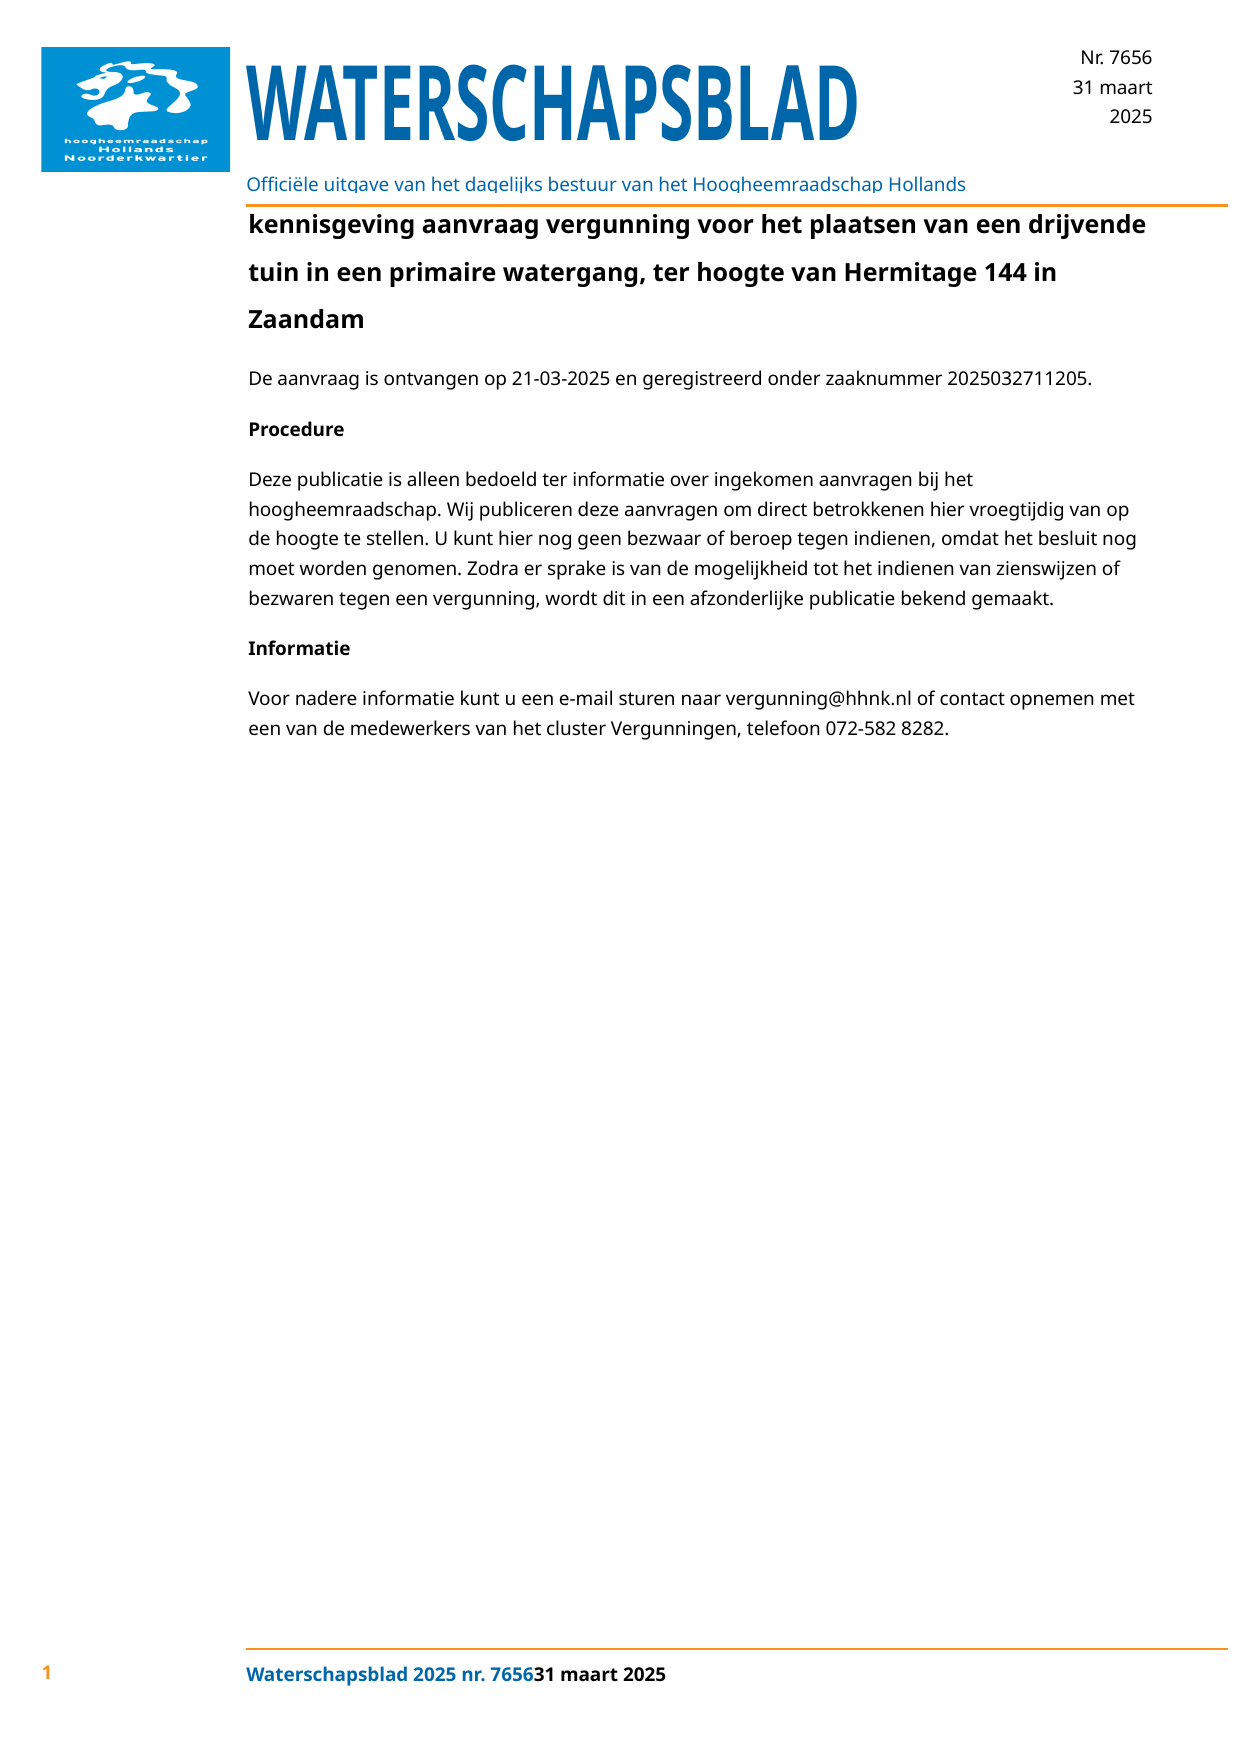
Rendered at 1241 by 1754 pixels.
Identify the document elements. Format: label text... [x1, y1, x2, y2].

picture [129, 76, 144, 82]
text Informatie [248, 635, 1152, 661]
text De aanvraag is ontvangen op 21-03-2025 en geregistreerd onder zaaknummer 2025032711205. [248, 366, 1152, 391]
text Procedure [248, 416, 1152, 442]
text Voor nadere informatie kunt u een e-mail sturen naar vergunning@hhnk.nl of contact opnemen met een van de medewerkers van het cluster Vergunningen, telefoon 072-582 8282. [248, 686, 1152, 741]
text Deze publicatie is alleen bedoeld ter informatie over ingekomen aanvragen bij het hoogheemraadschap. Wij publiceren deze aanvragen om direct betrokkenen hier vroegtijdig van op de hoogte te stellen. U kunt hier nog geen bezwaar of beroep tegen indienen, omdat het besluit nog moet worden genomen. Zodra er sprake is van de mogelijkheid tot het indienen van zienswijzen of bezwaren tegen een vergunning, wordt dit in een afzonderlijke publicatie bekend gemaakt. [248, 466, 1152, 610]
picture [78, 64, 122, 99]
text kennisgeving aanvraag vergunning voor het plaatsen van een drijvende tuin in een primaire watergang, ter hoogte van Hermitage 144 in Zaandam [248, 207, 1152, 336]
picture [118, 62, 197, 112]
picture [88, 87, 157, 130]
